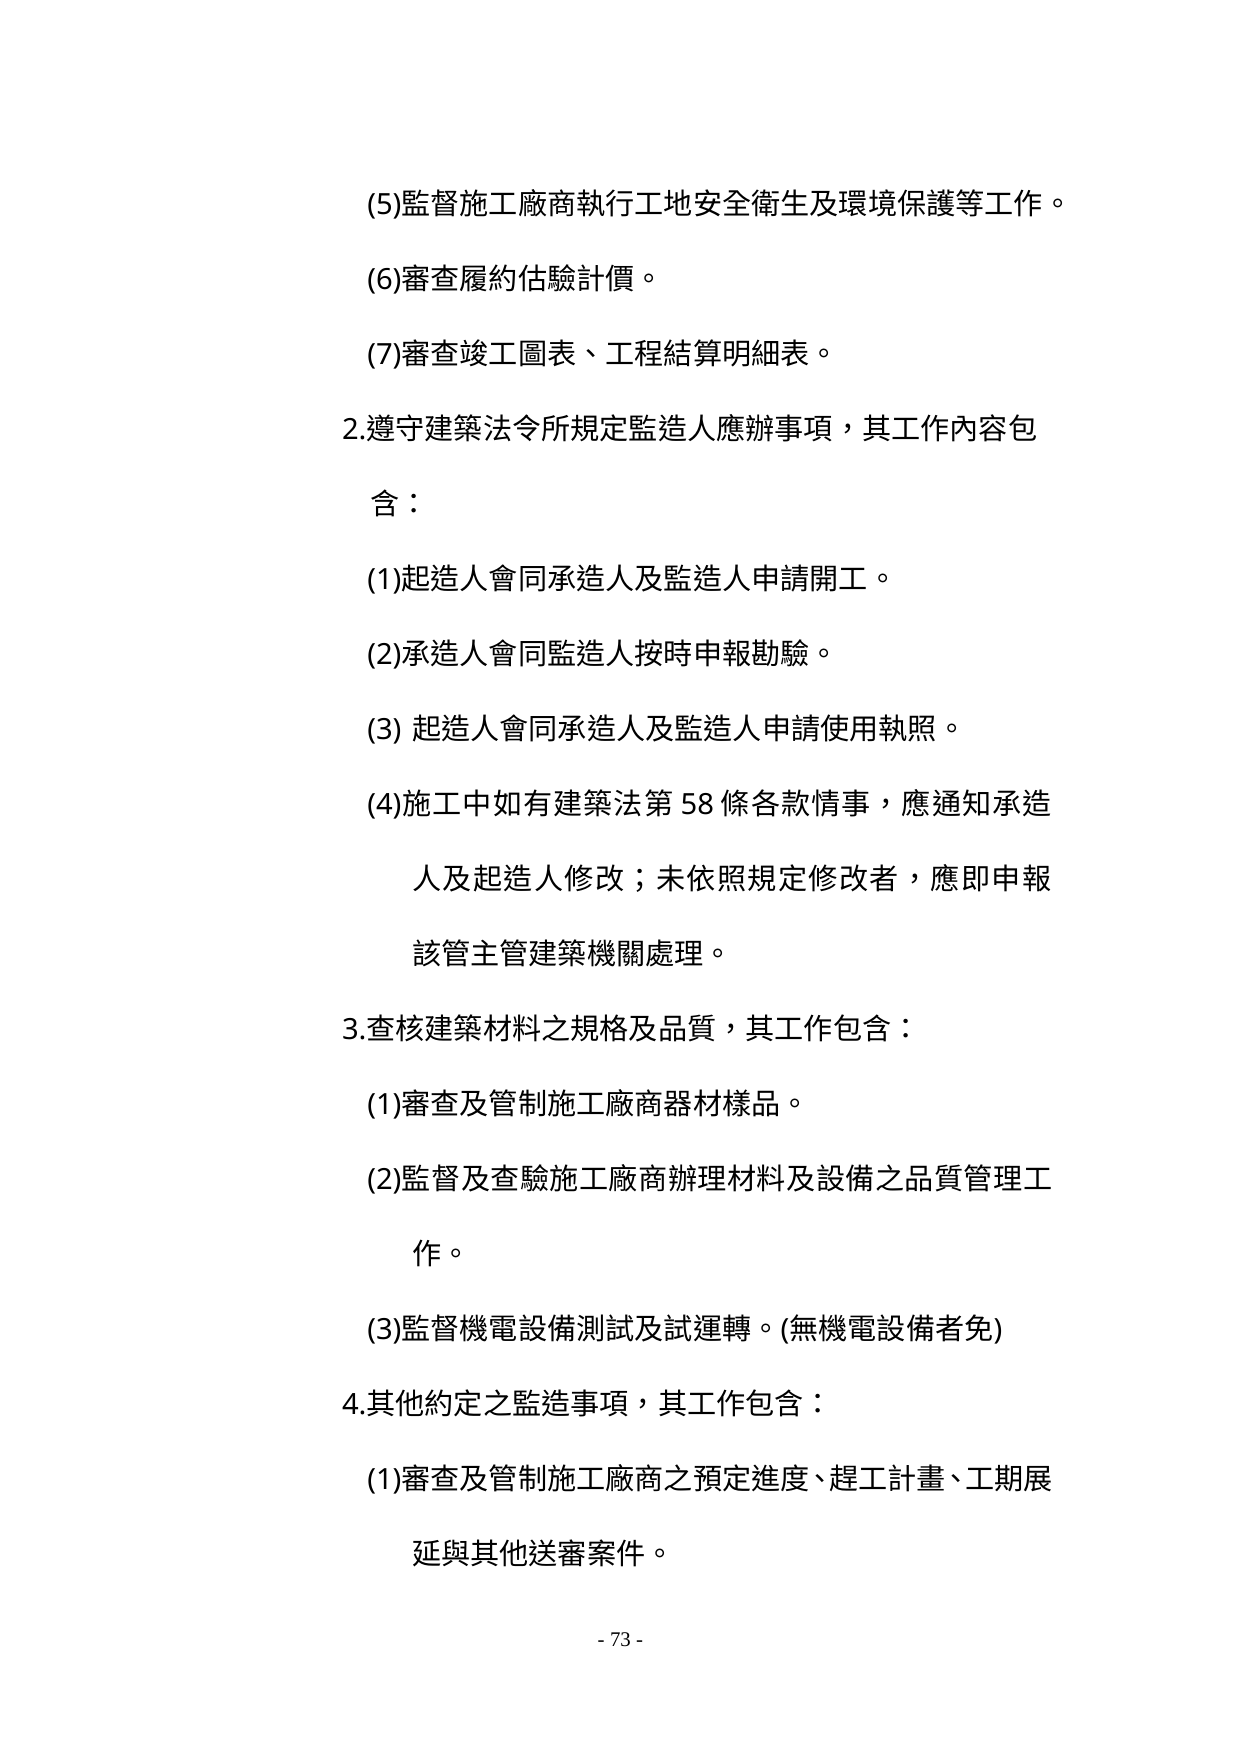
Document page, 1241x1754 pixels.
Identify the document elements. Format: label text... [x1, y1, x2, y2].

text (2)監督及查驗施工廠商辦理材料及設備之品質管理工作。 [367, 1139, 1053, 1289]
text 2.遵守建築法令所規定監造人應辦事項，其工作內容包含： [342, 389, 1053, 539]
text 4.其他約定之監造事項，其工作包含： [342, 1364, 1053, 1439]
text (1)審查及管制施工廠商器材樣品。 [367, 1064, 1053, 1139]
text (7)審查竣工圖表、工程結算明細表。 [367, 314, 1053, 389]
text (5)監督施工廠商執行工地安全衛生及環境保護等工作。 [367, 164, 1053, 239]
text (1)審查及管制施工廠商之預定進度、趕工計畫、工期展延與其他送審案件。 [367, 1439, 1053, 1589]
text (1)起造人會同承造人及監造人申請開工。 [367, 539, 1053, 614]
text 3.查核建築材料之規格及品質，其工作包含： [342, 989, 1053, 1064]
text (4)施工中如有建築法第58條各款情事，應通知承造人及起造人修改；未依照規定修改者，應即申報該管主管建築機關處理。 [367, 764, 1053, 989]
text (3) 起造人會同承造人及監造人申請使用執照。 [367, 689, 1053, 764]
text (3)監督機電設備測試及試運轉。(無機電設備者免) [367, 1289, 1053, 1364]
text (6)審查履約估驗計價。 [367, 239, 1053, 314]
text (2)承造人會同監造人按時申報勘驗。 [367, 614, 1053, 689]
